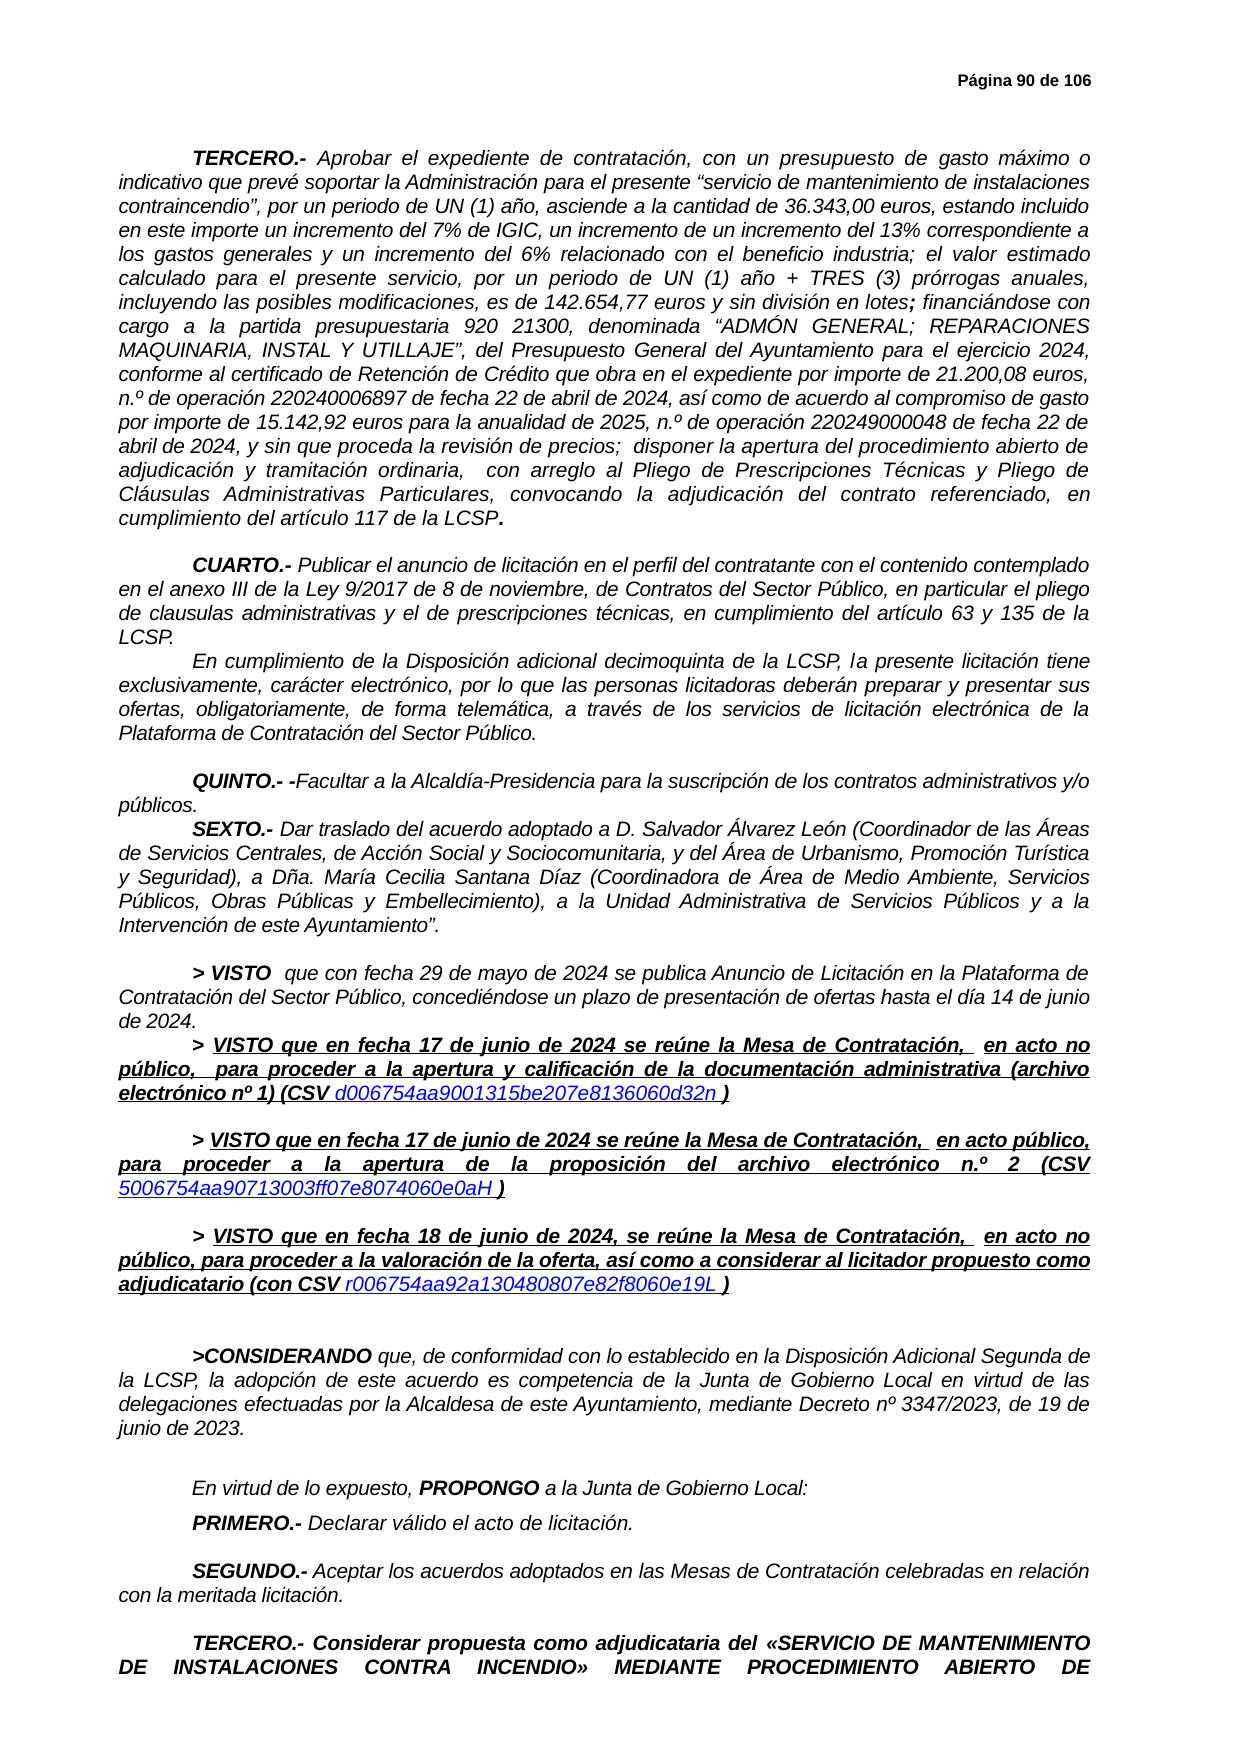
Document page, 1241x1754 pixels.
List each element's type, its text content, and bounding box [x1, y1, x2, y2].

text > VISTO que en fecha 17 de junio de 2024 se reúne la Mesa de Contratación, en acto público, para proceder a la apertura de la proposición del archivo electrónico n.º 2 (CSV 5006754aa90713003ff07e8074060e0aH ) [118, 1128, 1092, 1200]
text CUARTO.- Publicar el anuncio de licitación en el perfil del contratante con el contenido contemplado en el anexo III de la Ley 9/2017 de 8 de noviembre, de Contratos del Sector Público, en particular el pliego de clausulas administrativas y el de prescripciones técnicas, en cumplimiento del artículo 63 y 135 de la LCSP. [118, 553, 1092, 649]
text > VISTO que con fecha 29 de mayo de 2024 se publica Anuncio de Licitación en la Plataforma de Contratación del Sector Público, concediéndose un plazo de presentación de ofertas hasta el día 14 de junio de 2024. [118, 961, 1092, 1032]
text SEXTO.- Dar traslado del acuerdo adoptado a D. Salvador Álvarez León (Coordinador de las Áreas de Servicios Centrales, de Acción Social y Sociocomunitaria, y del Área de Urbanismo, Promoción Turística y Seguridad), a Dña. María Cecilia Santana Díaz (Coordinadora de Área de Medio Ambiente, Servicios Públicos, Obras Públicas y Embellecimiento), a la Unidad Administrativa de Servicios Públicos y a la Intervención de este Ayuntamiento”. [118, 817, 1092, 937]
text En cumplimiento de la Disposición adicional decimoquinta de la LCSP, la presente licitación tiene exclusivamente, carácter electrónico, por lo que las personas licitadoras deberán preparar y presentar sus ofertas, obligatoriamente, de forma telemática, a través de los servicios de licitación electrónica de la Plataforma de Contratación del Sector Público. [118, 649, 1092, 745]
text TERCERO.- Aprobar el expediente de contratación, con un presupuesto de gasto máximo o indicativo que prevé soportar la Administración para el presente “servicio de mantenimiento de instalaciones contraincendio”, por un periodo de UN (1) año, asciende a la cantidad de 36.343,00 euros, estando incluido en este importe un incremento del 7% de IGIC, un incremento de un incremento del 13% correspondiente a los gastos generales y un incremento del 6% relacionado con el beneficio industria; el valor estimado calculado para el presente servicio, por un periodo de UN (1) año + TRES (3) prórrogas anuales, incluyendo las posibles modificaciones, es de 142.654,77 euros y sin división en lotes; financiándose con cargo a la partida presupuestaria 920 21300, denominada “ADMÓN GENERAL; REPARACIONES MAQUINARIA, INSTAL Y UTILLAJE”, del Presupuesto General del Ayuntamiento para el ejercicio 2024, conforme al certificado de Retención de Crédito que obra en el expediente por importe de 21.200,08 euros, n.º de operación 220240006897 de fecha 22 de abril de 2024, así como de acuerdo al compromiso de gasto por importe de 15.142,92 euros para la anualidad de 2025, n.º de operación 220249000048 de fecha 22 de abril de 2024, y sin que proceda la revisión de precios; disponer la apertura del procedimiento abierto de adjudicación y tramitación ordinaria, con arreglo al Pliego de Prescripciones Técnicas y Pliego de Cláusulas Administrativas Particulares, convocando la adjudicación del contrato referenciado, en cumplimiento del artículo 117 de la LCSP. [118, 146, 1092, 529]
text TERCERO.- Considerar propuesta como adjudicataria del «SERVICIO DE MANTENIMIENTO DE INSTALACIONES CONTRA INCENDIO» MEDIANTE PROCEDIMIENTO ABIERTO DE [118, 1631, 1092, 1679]
text SEGUNDO.- Aceptar los acuerdos adoptados en las Mesas de Contratación celebradas en relación con la meritada licitación. [118, 1559, 1092, 1607]
text En virtud de lo expuesto, PROPONGO a la Junta de Gobierno Local: [118, 1476, 1092, 1499]
text QUINTO.- -Facultar a la Alcaldía-Presidencia para la suscripción de los contratos administrativos y/o públicos. [118, 769, 1092, 817]
text > VISTO que en fecha 17 de junio de 2024 se reúne la Mesa de Contratación, en acto no público, para proceder a la apertura y calificación de la documentación administrativa (archivo electrónico nº 1) (CSV d006754aa9001315be207e8136060d32n ) [118, 1032, 1092, 1104]
text >CONSIDERANDO que, de conformidad con lo establecido en la Disposición Adicional Segunda de la LCSP, la adopción de este acuerdo es competencia de la Junta de Gobierno Local en virtud de las delegaciones efectuadas por la Alcaldesa de este Ayuntamiento, mediante Decreto nº 3347/2023, de 19 de junio de 2023. [118, 1344, 1092, 1440]
text > VISTO que en fecha 18 de junio de 2024, se reúne la Mesa de Contratación, en acto no público, para proceder a la valoración de la oferta, así como a considerar al licitador propuesto como adjudicatario (con CSV r006754aa92a130480807e82f8060e19L ) [118, 1224, 1092, 1296]
text PRIMERO.- Declarar válido el acto de licitación. [118, 1511, 1092, 1535]
